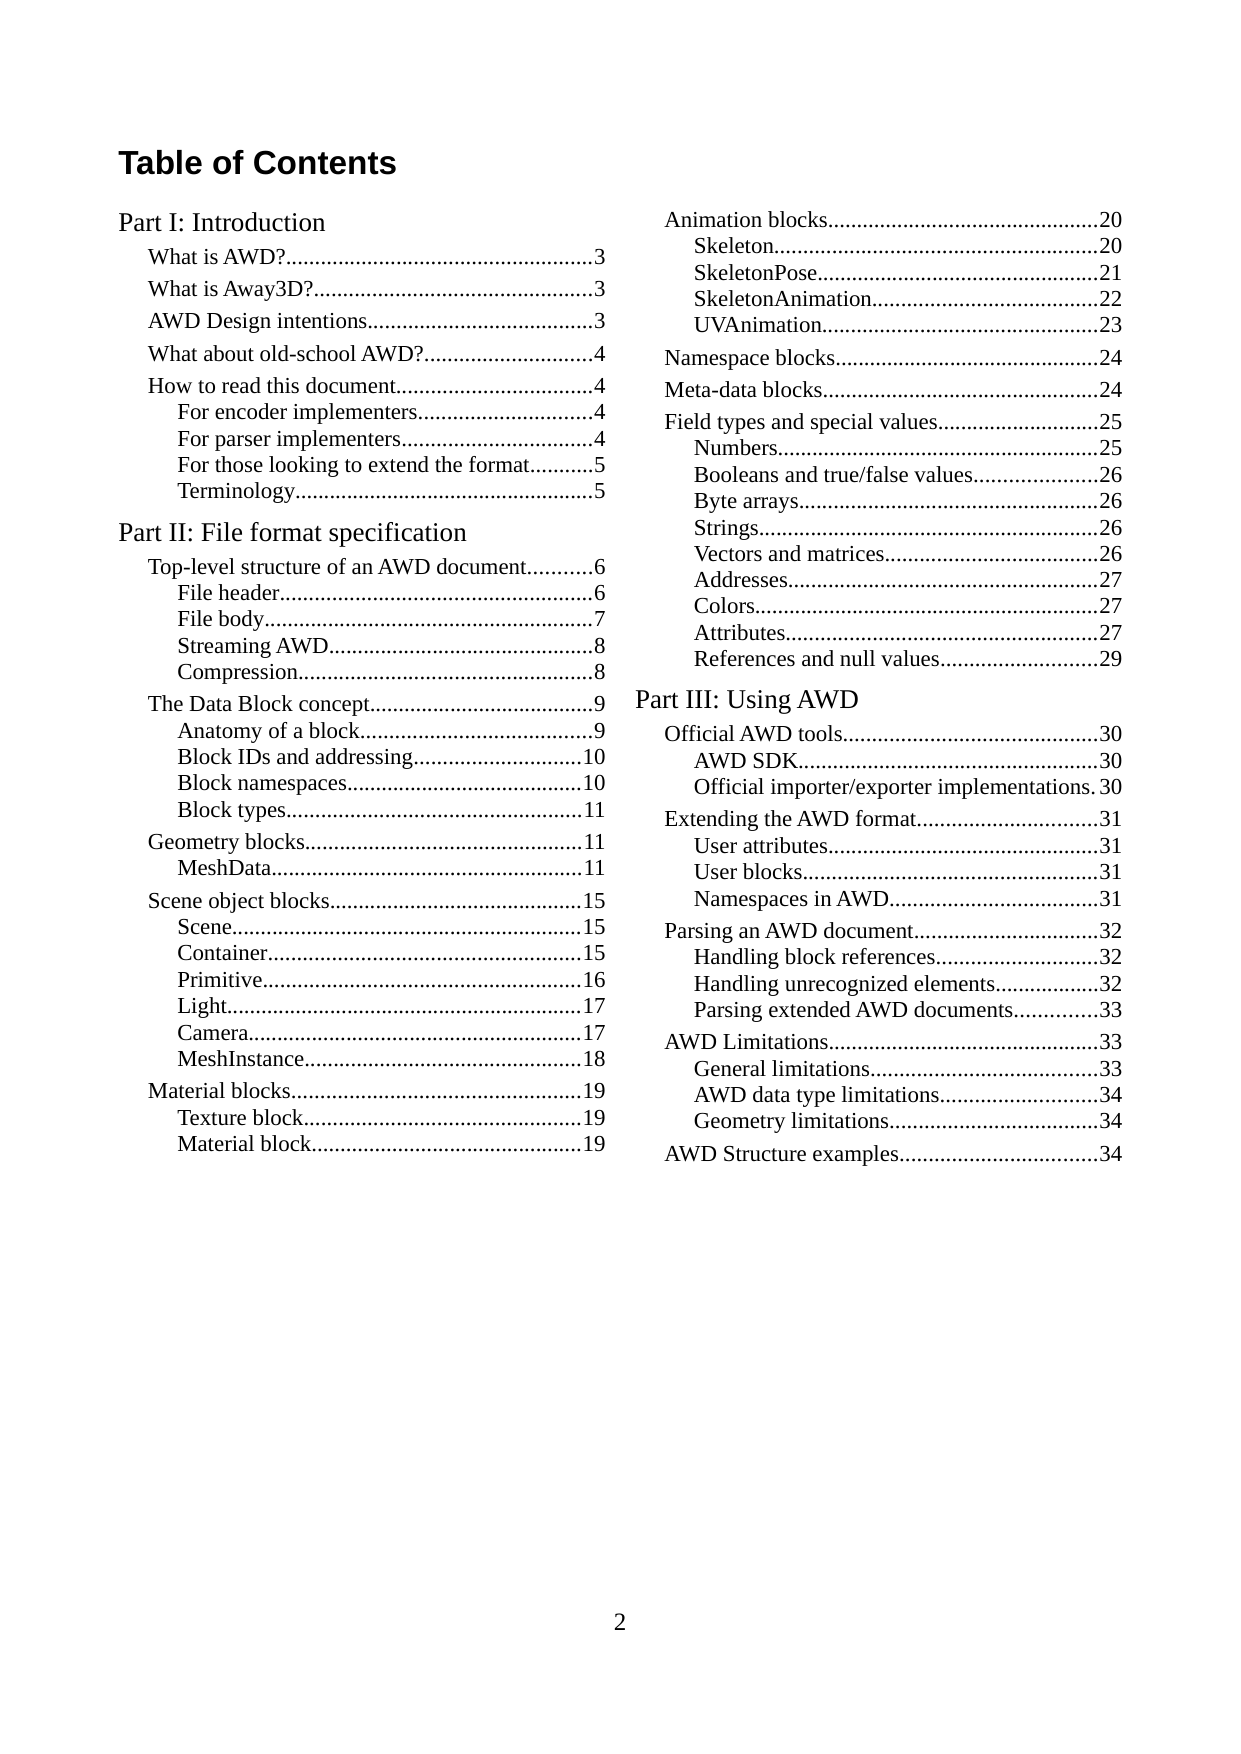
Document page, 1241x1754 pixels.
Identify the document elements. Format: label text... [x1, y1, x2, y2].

text Scene 15 [177, 913, 605, 939]
text Field types and special values 25 [664, 408, 1122, 434]
text Part II: File format specification [118, 516, 605, 547]
text MeshData 11 [177, 854, 605, 881]
text The Data Block concept 9 [148, 690, 605, 717]
text Light 17 [177, 992, 605, 1018]
text What is Away3D? 3 [148, 275, 605, 302]
text Skeleton 20 [694, 232, 1122, 258]
text Anatomy of a block 9 [177, 717, 605, 743]
text MeshInstance 18 [177, 1045, 605, 1071]
text Addresses 27 [694, 566, 1122, 593]
text AWD data type limitations 34 [694, 1081, 1122, 1107]
text User blocks 31 [694, 858, 1122, 884]
text For those looking to extend the format 5 [177, 451, 605, 477]
text UVAnimation 23 [694, 311, 1122, 338]
text How to read this document 4 [148, 372, 605, 398]
text Scene object blocks 15 [148, 887, 605, 913]
text Top-level structure of an AWD document 6 [148, 553, 605, 579]
text Animation blocks 20 [664, 206, 1122, 232]
text References and null values 29 [694, 645, 1122, 672]
text Camera 17 [177, 1018, 605, 1045]
text Primitive 16 [177, 966, 605, 992]
text What is AWD? 3 [148, 243, 605, 269]
text Terminology 5 [177, 477, 605, 504]
text SkeletonAnimation 22 [694, 285, 1122, 311]
text File header 6 [177, 579, 605, 605]
text Handling block references 32 [694, 943, 1122, 969]
text AWD SDK 30 [694, 747, 1122, 773]
text Booleans and true/false values 26 [694, 461, 1122, 487]
text Attributes 27 [694, 619, 1122, 645]
text Texture block 19 [177, 1103, 605, 1130]
text Parsing an AWD document 32 [664, 917, 1122, 943]
text Part III: Using AWD [635, 683, 1122, 714]
text Strings 26 [694, 513, 1122, 540]
text Colors 27 [694, 593, 1122, 619]
text Geometry limitations 34 [694, 1107, 1122, 1134]
text Block IDs and addressing 10 [177, 743, 605, 769]
text Meta-data blocks 24 [664, 376, 1122, 402]
text Container 15 [177, 939, 605, 966]
text Namespace blocks 24 [664, 343, 1122, 370]
text Handling unrecognized elements 32 [694, 969, 1122, 996]
text AWD Structure examples 34 [664, 1139, 1122, 1166]
text General limitations 33 [694, 1054, 1122, 1081]
text Byte arrays 26 [694, 487, 1122, 513]
text User attributes 31 [694, 832, 1122, 858]
text What about old-school AWD? 4 [148, 340, 605, 366]
text Extending the AWD format 31 [664, 806, 1122, 832]
text File body 7 [177, 605, 605, 632]
text Namespaces in AWD 31 [694, 884, 1122, 911]
text Material blocks 19 [148, 1077, 605, 1103]
text Streaming AWD 8 [177, 632, 605, 658]
text Official importer/exporter implementations 30 [694, 773, 1122, 799]
text Compression 8 [177, 658, 605, 684]
text AWD Design intentions 3 [148, 307, 605, 334]
text Part I: Introduction [118, 206, 605, 237]
text Official AWD tools 30 [664, 721, 1122, 747]
text Parsing extended AWD documents 33 [694, 996, 1122, 1022]
text AWD Limitations 33 [664, 1028, 1122, 1054]
text For encoder implementers 4 [177, 398, 605, 425]
text SkeletonPose 21 [694, 258, 1122, 285]
text For parser implementers 4 [177, 425, 605, 451]
text Numbers 25 [694, 434, 1122, 461]
text Geometry blocks 11 [148, 828, 605, 854]
text Block types 11 [177, 796, 605, 822]
text Vectors and matrices 26 [694, 540, 1122, 566]
text Material block 19 [177, 1130, 605, 1156]
subtitle Table of Contents [118, 143, 1122, 182]
text Block namespaces 10 [177, 769, 605, 796]
